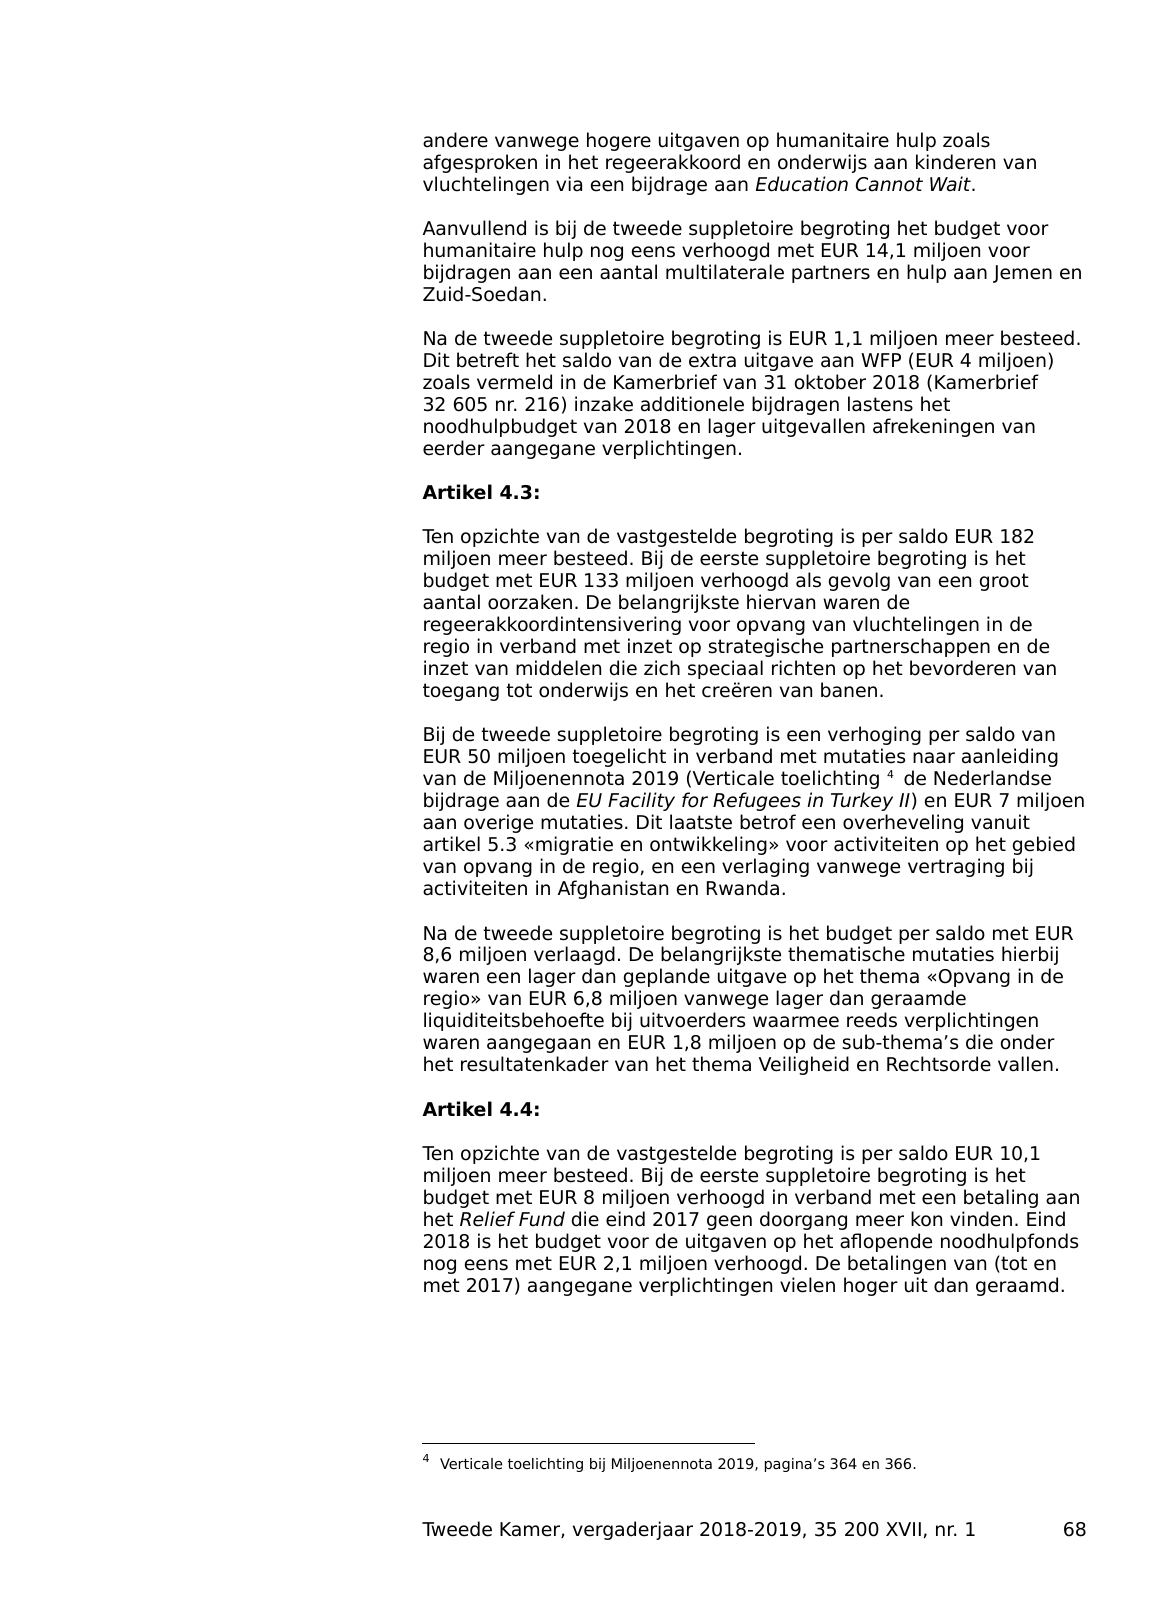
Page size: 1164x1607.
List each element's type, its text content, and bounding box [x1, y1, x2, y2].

text Verticale toelichting bij Miljoenennota 2019, pagina’s 364 en 366. [422, 1452, 1087, 1474]
subtitle Artikel 4.4: [422, 1098, 1087, 1120]
text Bij de tweede suppletoire begroting is een verhoging per saldo van EUR 50 miljoen toegelicht in verband met mutaties naar aanleiding van de Miljoenennota 2019 (Verticale toelichting de Nederlandse bijdrage aan de EU Facility for Refugees in Turkey II) en EUR 7 miljoen aan overige mutaties. Dit laatste betrof een overheveling vanuit artikel 5.3 «migratie en ontwikkeling» voor activiteiten op het gebied van opvang in de regio, en een verlaging vanwege vertraging bij activiteiten in Afghanistan en Rwanda. [422, 724, 1087, 900]
text Aanvullend is bij de tweede suppletoire begroting het budget voor humanitaire hulp nog eens verhoogd met EUR 14,1 miljoen voor bijdragen aan een aantal multilaterale partners en hulp aan Jemen en Zuid-Soedan. [422, 218, 1087, 306]
text Ten opzichte van de vastgestelde begroting is per saldo EUR 10,1 miljoen meer besteed. Bij de eerste suppletoire begroting is het budget met EUR 8 miljoen verhoogd in verband met een betaling aan het Relief Fund die eind 2017 geen doorgang meer kon vinden. Eind 2018 is het budget voor de uitgaven op het aflopende noodhulpfonds nog eens met EUR 2,1 miljoen verhoogd. De betalingen van (tot en met 2017) aangegane verplichtingen vielen hoger uit dan geraamd. [422, 1143, 1087, 1296]
text Na de tweede suppletoire begroting is EUR 1,1 miljoen meer besteed. Dit betreft het saldo van de extra uitgave aan WFP (EUR 4 miljoen) zoals vermeld in de Kamerbrief van 31 oktober 2018 (Kamerbrief 32 605 nr. 216) inzake additionele bijdragen lastens het noodhulpbudget van 2018 en lager uitgevallen afrekeningen van eerder aangegane verplichtingen. [422, 328, 1087, 460]
text Ten opzichte van de vastgestelde begroting is per saldo EUR 182 miljoen meer besteed. Bij de eerste suppletoire begroting is het budget met EUR 133 miljoen verhoogd als gevolg van een groot aantal oorzaken. De belangrijkste hiervan waren de regeerakkoordintensivering voor opvang van vluchtelingen in de regio in verband met inzet op strategische partnerschappen en de inzet van middelen die zich speciaal richten op het bevorderen van toegang tot onderwijs en het creëren van banen. [422, 526, 1087, 702]
text Na de tweede suppletoire begroting is het budget per saldo met EUR 8,6 miljoen verlaagd. De belangrijkste thematische mutaties hierbij waren een lager dan geplande uitgave op het thema «Opvang in de regio» van EUR 6,8 miljoen vanwege lager dan geraamde liquiditeitsbehoefte bij uitvoerders waarmee reeds verplichtingen waren aangegaan en EUR 1,8 miljoen op de sub-thema’s die onder het resultatenkader van het thema Veiligheid en Rechtsorde vallen. [422, 922, 1087, 1076]
text andere vanwege hogere uitgaven op humanitaire hulp zoals afgesproken in het regeerakkoord en onderwijs aan kinderen van vluchtelingen via een bijdrage aan Education Cannot Wait. [422, 130, 1087, 196]
subtitle Artikel 4.3: [422, 482, 1087, 504]
